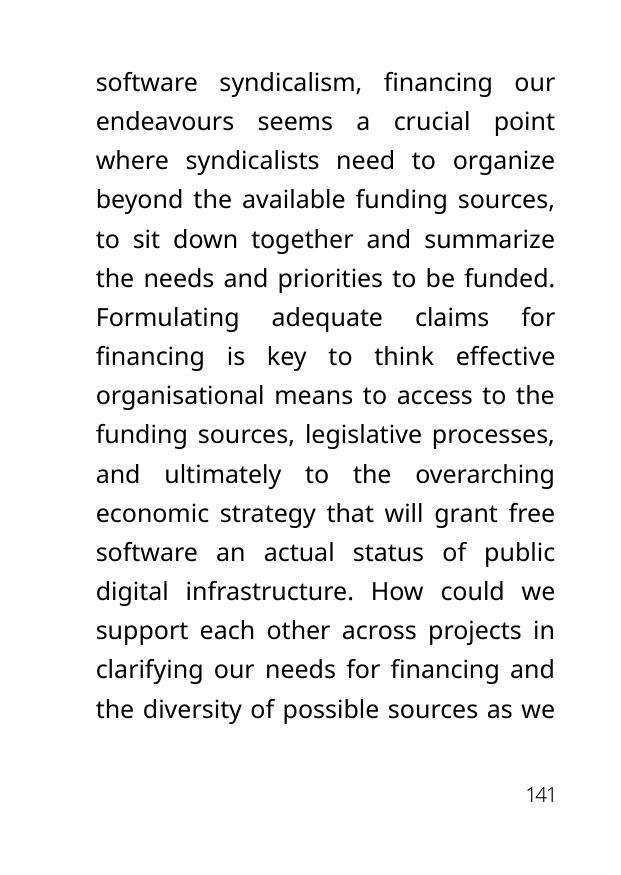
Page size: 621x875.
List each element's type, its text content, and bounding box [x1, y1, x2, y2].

text software syndicalism, financing our endeavours seems a crucial point where syndicalists need to organize beyond the available funding sources, to sit down together and summarize the needs and priorities to be funded. Formulating adequate claims for financing is key to think effective organisational means to access to the funding sources, legislative processes, and ultimately to the overarching economic strategy that will grant free software an actual status of public digital infrastructure. How could we support each other across projects in clarifying our needs for financing and the diversity of possible sources as we [96, 65, 555, 725]
